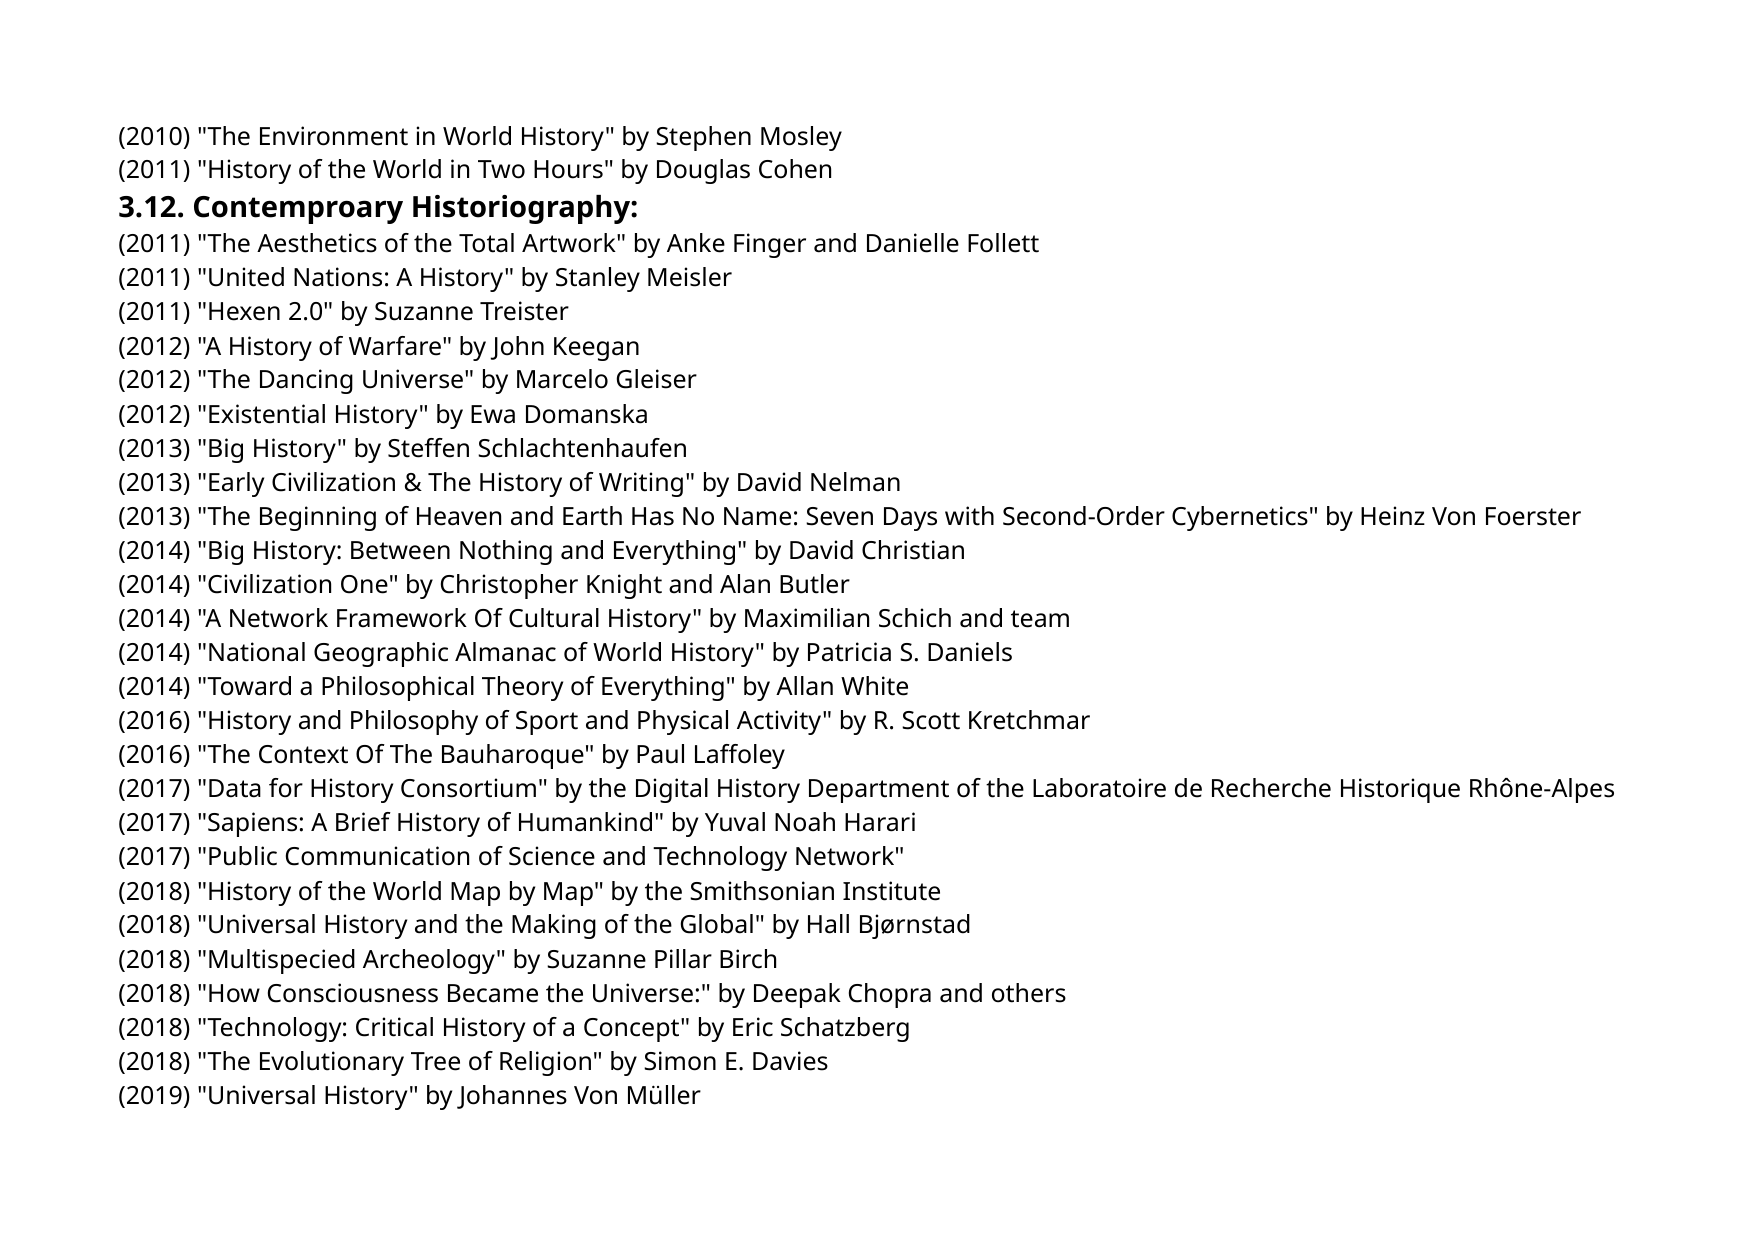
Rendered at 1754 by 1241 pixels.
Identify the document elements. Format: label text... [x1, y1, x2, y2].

text (2014) "Big History: Between Nothing and Everything" by David Christian [118, 532, 1636, 567]
text (2014) "A Network Framework Of Cultural History" by Maximilian Schich and team [118, 601, 1636, 635]
text (2011) "Hexen 2.0" by Suzanne Treister [118, 294, 1636, 328]
text (2012) "Existential History" by Ewa Domanska [118, 396, 1636, 430]
text (2014) "National Geographic Almanac of World History" by Patricia S. Daniels [118, 635, 1636, 669]
text (2013) "Big History" by Steffen Schlachtenhaufen [118, 430, 1636, 464]
text (2011) "The Aesthetics of the Total Artwork" by Anke Finger and Danielle Follett [118, 226, 1636, 260]
text (2010) "The Environment in World History" by Stephen Mosley [118, 118, 1636, 152]
text 3.12. Contemproary Historiography: [118, 186, 1636, 226]
text (2016) "The Context Of The Bauharoque" by Paul Laffoley [118, 737, 1636, 771]
text (2017) "Data for History Consortium" by the Digital History Department of the Laboratoire de Recherche Historique Rhône-Alpes [118, 771, 1636, 805]
text (2018) "The Evolutionary Tree of Religion" by Simon E. Davies [118, 1043, 1636, 1077]
text (2011) "United Nations: A History" by Stanley Meisler [118, 260, 1636, 294]
text (2017) "Sapiens: A Brief History of Humankind" by Yuval Noah Harari [118, 805, 1636, 839]
text (2016) "History and Philosophy of Sport and Physical Activity" by R. Scott Kretchmar [118, 703, 1636, 737]
text (2014) "Toward a Philosophical Theory of Everything" by Allan White [118, 669, 1636, 703]
text (2014) "Civilization One" by Christopher Knight and Alan Butler [118, 567, 1636, 601]
text (2018) "How Consciousness Became the Universe:" by Deepak Chopra and others [118, 975, 1636, 1009]
text (2017) "Public Communication of Science and Technology Network" [118, 839, 1636, 873]
text (2013) "The Beginning of Heaven and Earth Has No Name: Seven Days with Second-Order Cybernetics" by Heinz Von Foerster [118, 498, 1636, 532]
text (2018) "Multispecied Archeology" by Suzanne Pillar Birch [118, 941, 1636, 975]
text (2012) "A History of Warfare" by John Keegan [118, 328, 1636, 362]
text (2018) "Universal History and the Making of the Global" by Hall Bjørnstad [118, 907, 1636, 941]
text (2018) "History of the World Map by Map" by the Smithsonian Institute [118, 873, 1636, 907]
text (2019) "Universal History" by Johannes Von Müller [118, 1077, 1636, 1112]
text (2018) "Technology: Critical History of a Concept" by Eric Schatzberg [118, 1009, 1636, 1043]
text (2012) "The Dancing Universe" by Marcelo Gleiser [118, 362, 1636, 396]
text (2013) "Early Civilization & The History of Writing" by David Nelman [118, 464, 1636, 498]
text (2011) "History of the World in Two Hours" by Douglas Cohen [118, 152, 1636, 186]
